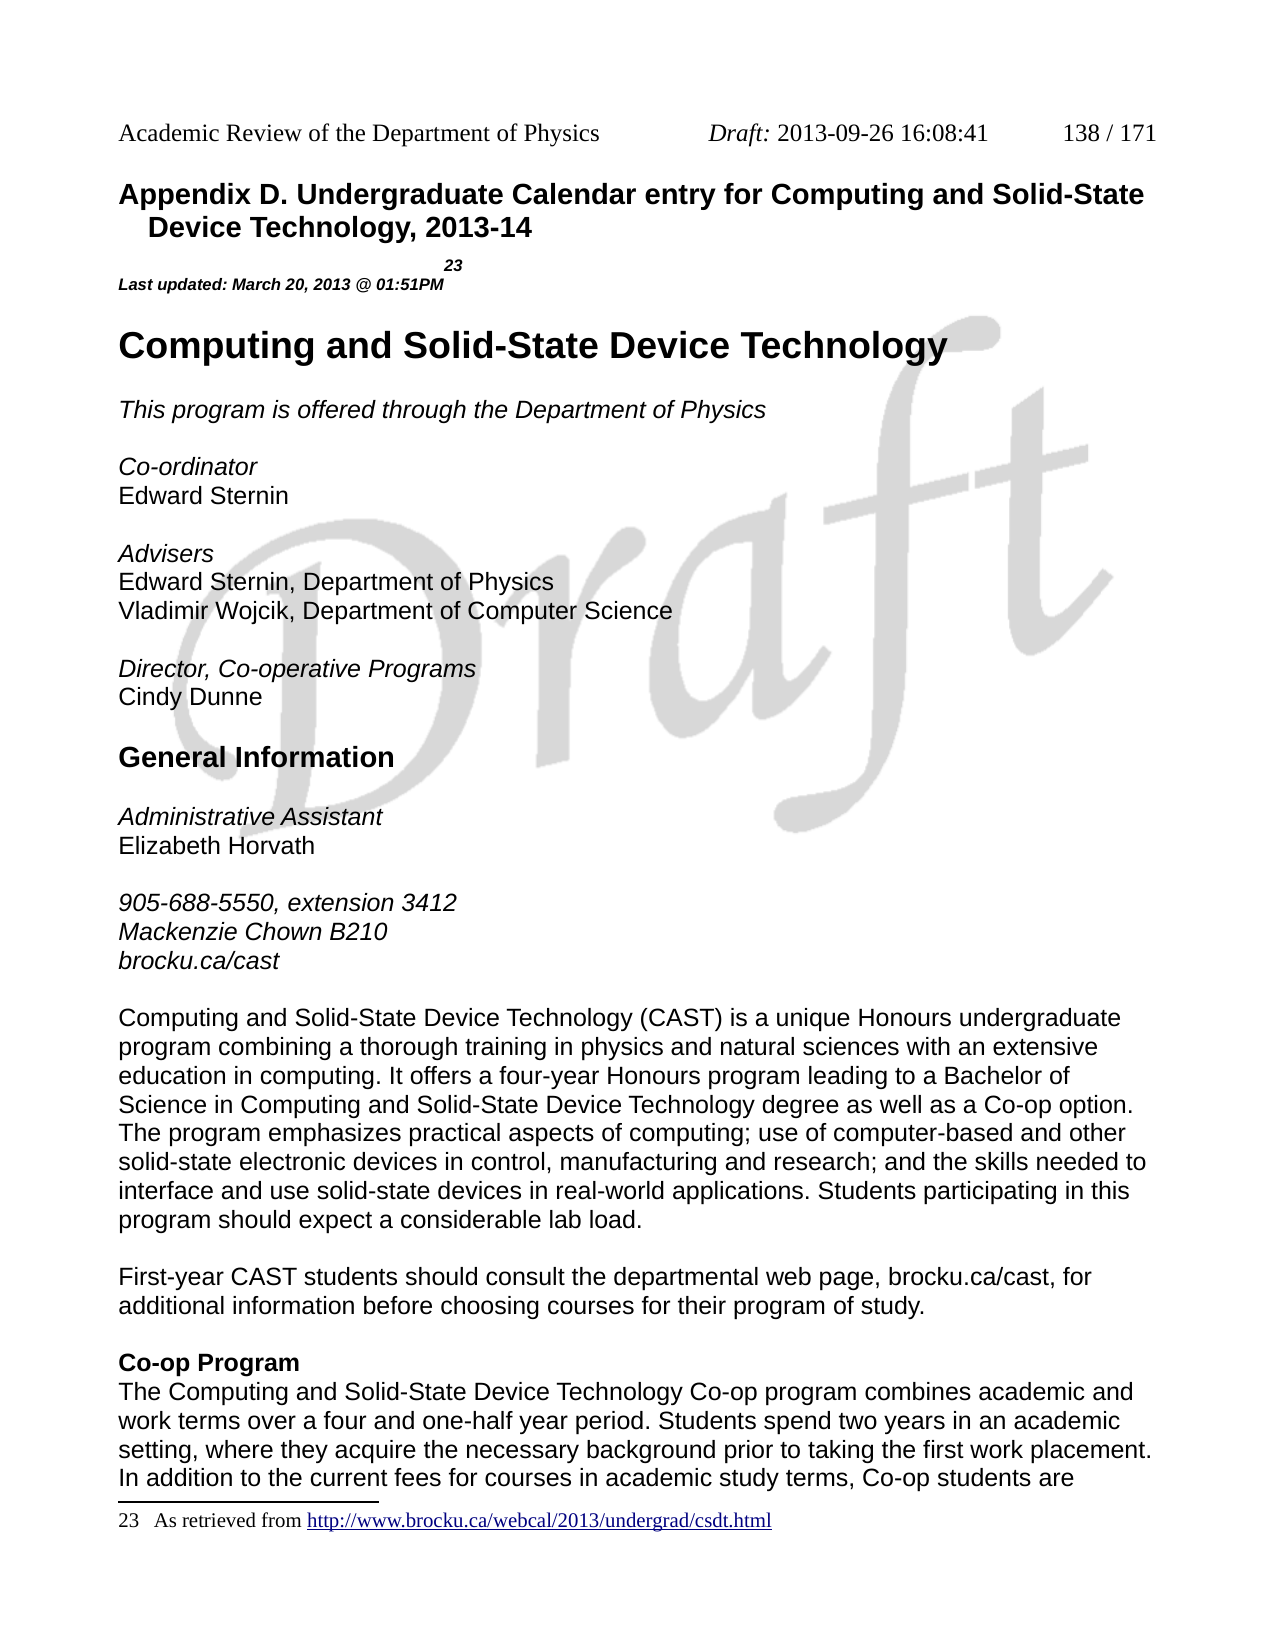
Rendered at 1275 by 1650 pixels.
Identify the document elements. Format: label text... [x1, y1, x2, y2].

text Computing and Solid-State Device Technology This program is offered through the Department of Physics Co-ordinator Edward Sternin Advisers Edward Sternin, Department of Physics Vladimir Wojcik, Department of Computer Science Director, Co-operative Programs Cindy Dunne General Information Administrative Assistant Elizabeth Horvath 905-688-5550, extension 3412 Mackenzie Chown B210 brocku.ca/cast Computing and Solid-State Device Technology (CAST) is a unique Honours undergraduate program combining a thorough training in physics and natural sciences with an extensive education in computing. It offers a four-year Honours program leading to a Bachelor of Science in Computing and Solid-State Device Technology degree as well as a Co-op option. The program emphasizes practical aspects of computing; use of computer-based and other solid-state electronic devices in control, manufacturing and research; and the skills needed to interface and use solid-state devices in real-world applications. Students participating in this program should expect a considerable lab load. First-year CAST students should consult the departmental web page, brocku.ca/cast, for additional information before choosing courses for their program of study. Co-op Program The Computing and Solid-State Device Technology Co-op program combines academic and work terms over a four and one-half year period. Students spend two years in an academic setting, where they acquire the necessary background prior to taking the first work placement. In addition to the current fees for courses in academic study terms, Co-op students are [118, 294, 1157, 1492]
picture [118, 118, 1157, 177]
text As retrieved from http://www.brocku.ca/webcal/2013/undergrad/csdt.html [118, 1508, 1157, 1532]
text Last updated: March 20, 2013 @ 01:51PM [118, 256, 1157, 294]
subtitle Undergraduate Calendar entry for Computing and Solid-State Device Technology, 2013-14 [118, 177, 1157, 244]
picture [118, 1492, 1157, 1508]
picture [118, 244, 1157, 256]
